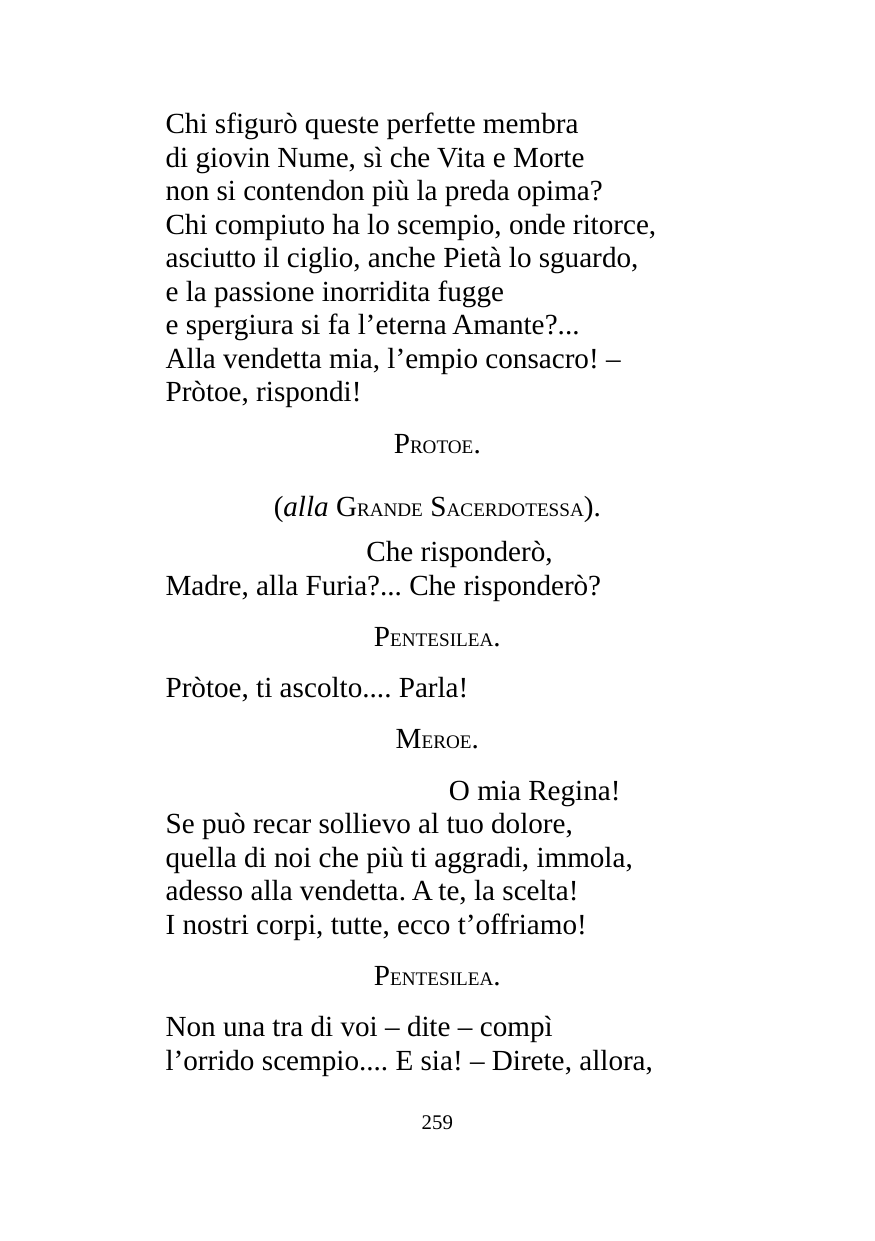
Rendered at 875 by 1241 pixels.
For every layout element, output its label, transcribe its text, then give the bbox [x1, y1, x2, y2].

text Che risponderò, Madre, alla Furia?... Che risponderò? [165, 534, 768, 601]
text Pròtoe, ti ascolto.... Parla! [165, 670, 768, 704]
text Protoe. [106, 426, 768, 459]
text Chi sfigurò queste perfette membra di giovin Nume, sì che Vita e Morte non si contendon più la preda opima? Chi compiuto ha lo scempio, onde ritorce, asciutto il ciglio, anche Pietà lo sguardo, e la passione inorridita fugge e spergiura si fa l’eterna Amante?... Alla vendetta mia, l’empio consacro! – Pròtoe, rispondi! [165, 106, 768, 408]
text Non una tra di voi – dite – compì l’orrido scempio.... E sia! – Direte, allora, [165, 1009, 768, 1076]
text Meroe. [106, 721, 768, 755]
text Pentesilea. [106, 619, 768, 652]
text (alla Grande Sacerdotessa). [106, 489, 768, 522]
text Pentesilea. [106, 958, 768, 992]
text O mia Regina! Se può recar sollievo al tuo dolore, quella di noi che più ti aggradi, immola, adesso alla vendetta. A te, la scelta! I nostri corpi, tutte, ecco t’offriamo! [165, 773, 768, 940]
